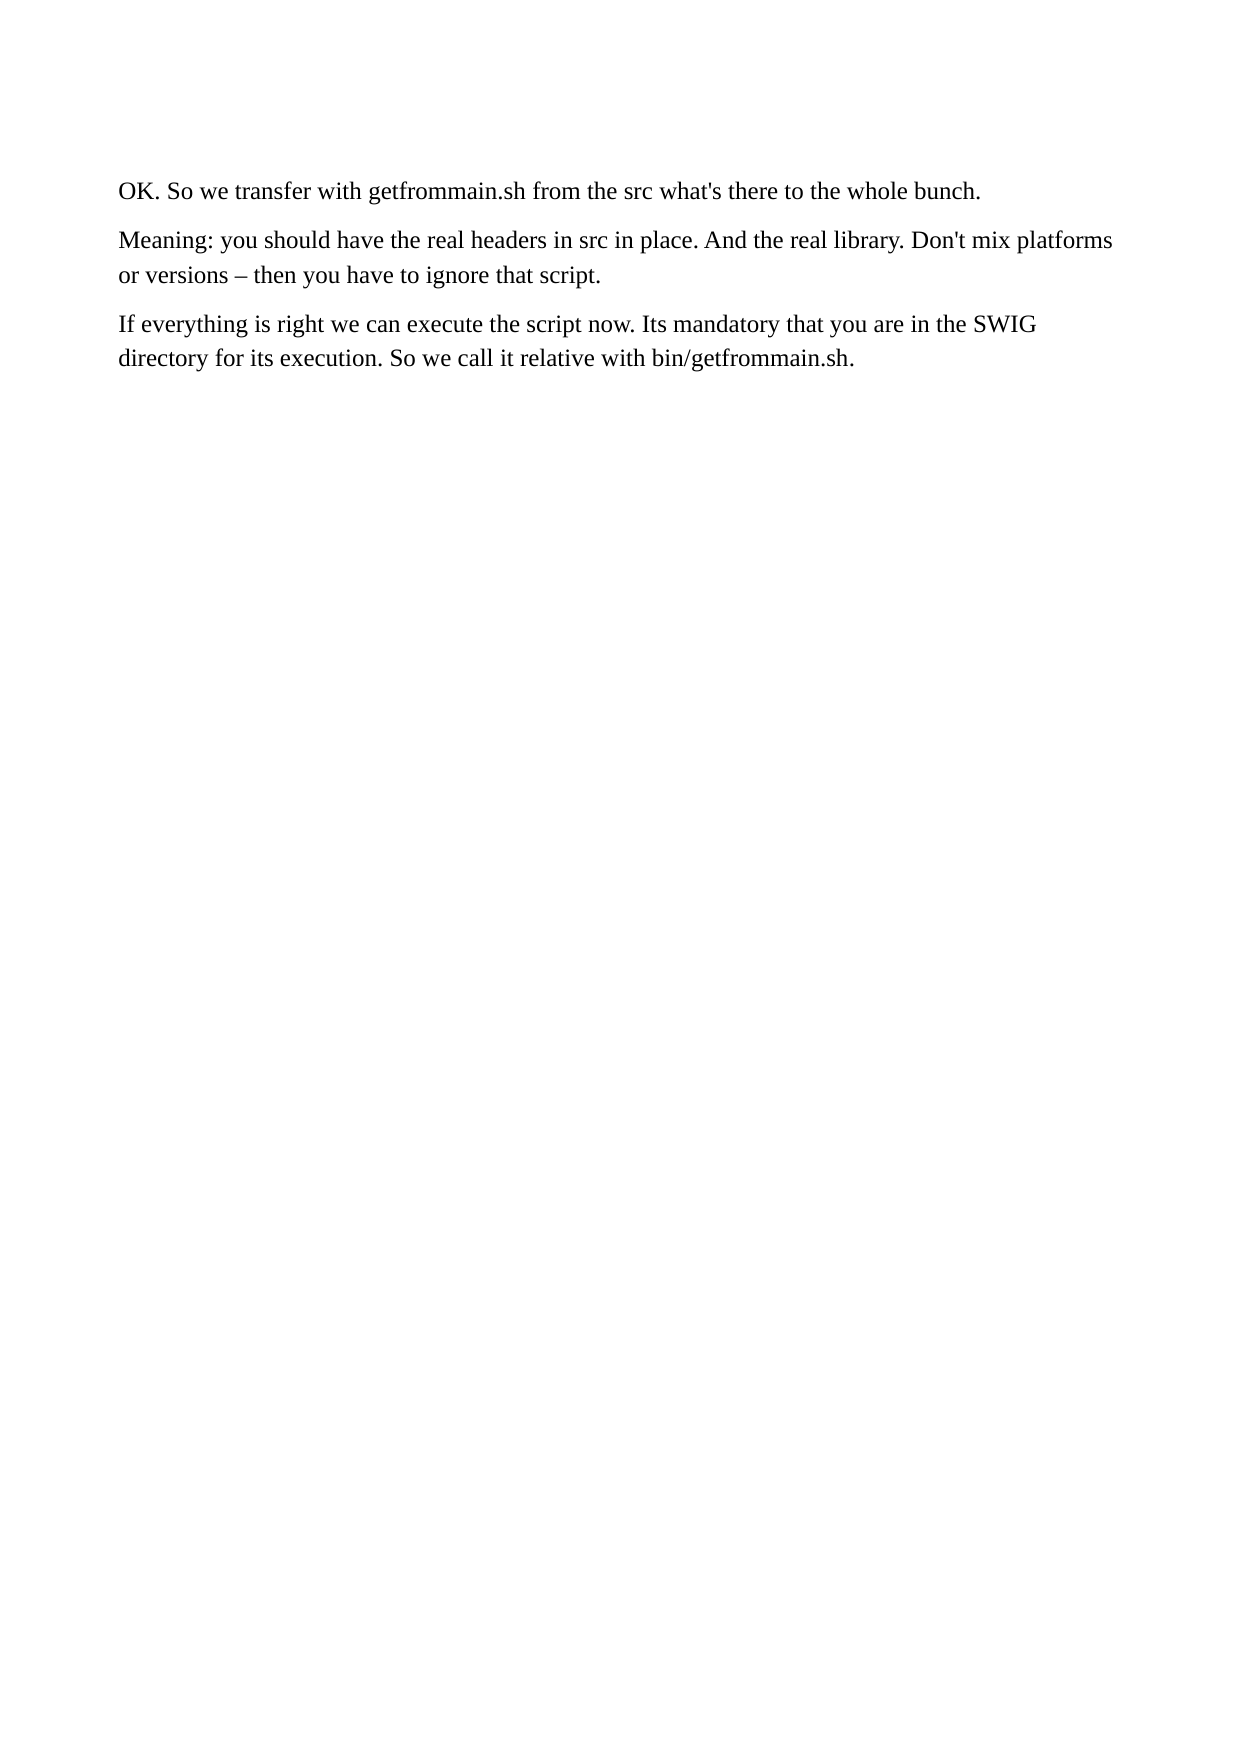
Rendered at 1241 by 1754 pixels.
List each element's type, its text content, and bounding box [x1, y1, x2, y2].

text Meaning: you should have the real headers in src in place. And the real library. Don't mix platforms or versions – then you have to ignore that script. [118, 225, 1122, 289]
text If everything is right we can execute the script now. Its mandatory that you are in the SWIG directory for its execution. So we call it relative with bin/getfrommain.sh. [118, 309, 1122, 372]
text OK. So we transfer with getfrommain.sh from the src what's there to the whole bunch. [118, 176, 1122, 205]
